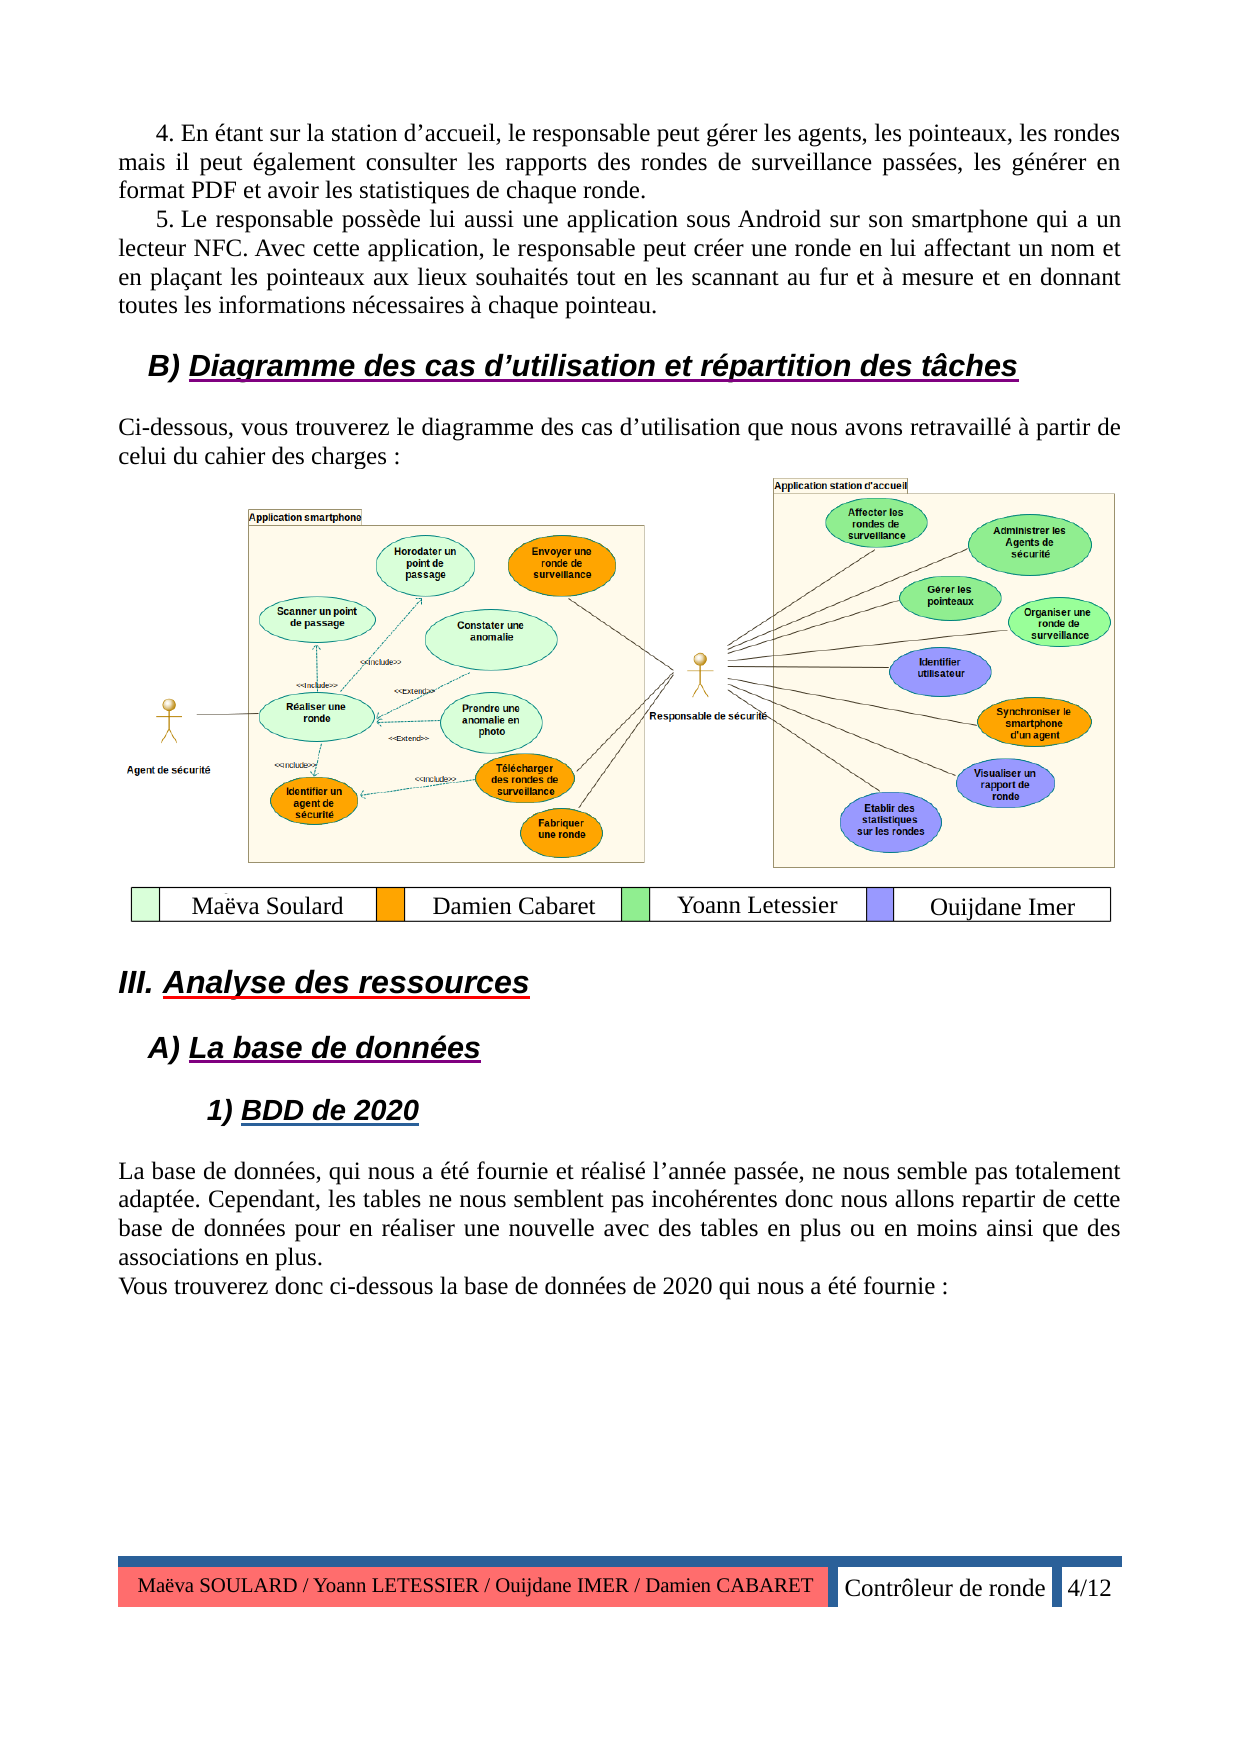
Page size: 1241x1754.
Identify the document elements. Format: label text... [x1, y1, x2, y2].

picture [118, 469, 1123, 935]
list Le responsable possède lui aussi une application sous Android sur son smartphone qui a un lecteur NFC. Avec cette application, le responsable peut créer une ronde en lui affectant un nom et en plaçant les pointeaux aux lieux souhaités tout en les scannant au fur et à mesure et en donnant toutes les informations nécessaires à chaque pointeau. [118, 204, 1122, 319]
subtitle Diagramme des cas d’utilisation et répartition des tâches [118, 348, 1122, 383]
subtitle La base de données [118, 1029, 1122, 1065]
subtitle BDD de 2020 [118, 1093, 1122, 1127]
text Vous trouverez donc ci-dessous la base de données de 2020 qui nous a été fournie : [118, 1271, 1122, 1299]
list En étant sur la station d’accueil, le responsable peut gérer les agents, les pointeaux, les rondes mais il peut également consulter les rapports des rondes de surveillance passées, les générer en format PDF et avoir les statistiques de chaque ronde. [118, 118, 1122, 204]
text La base de données, qui nous a été fournie et réalisé l’année passée, ne nous semble pas totalement adaptée. Cependant, les tables ne nous semblent pas incohérentes donc nous allons repartir de cette base de données pour en réaliser une nouvelle avec des tables en plus ou en moins ainsi que des associations en plus. [118, 1156, 1122, 1271]
subtitle Analyse des ressources [118, 964, 1122, 1001]
text Ci-dessous, vous trouverez le diagramme des cas d’utilisation que nous avons retravaillé à partir de celui du cahier des charges : [118, 412, 1122, 469]
